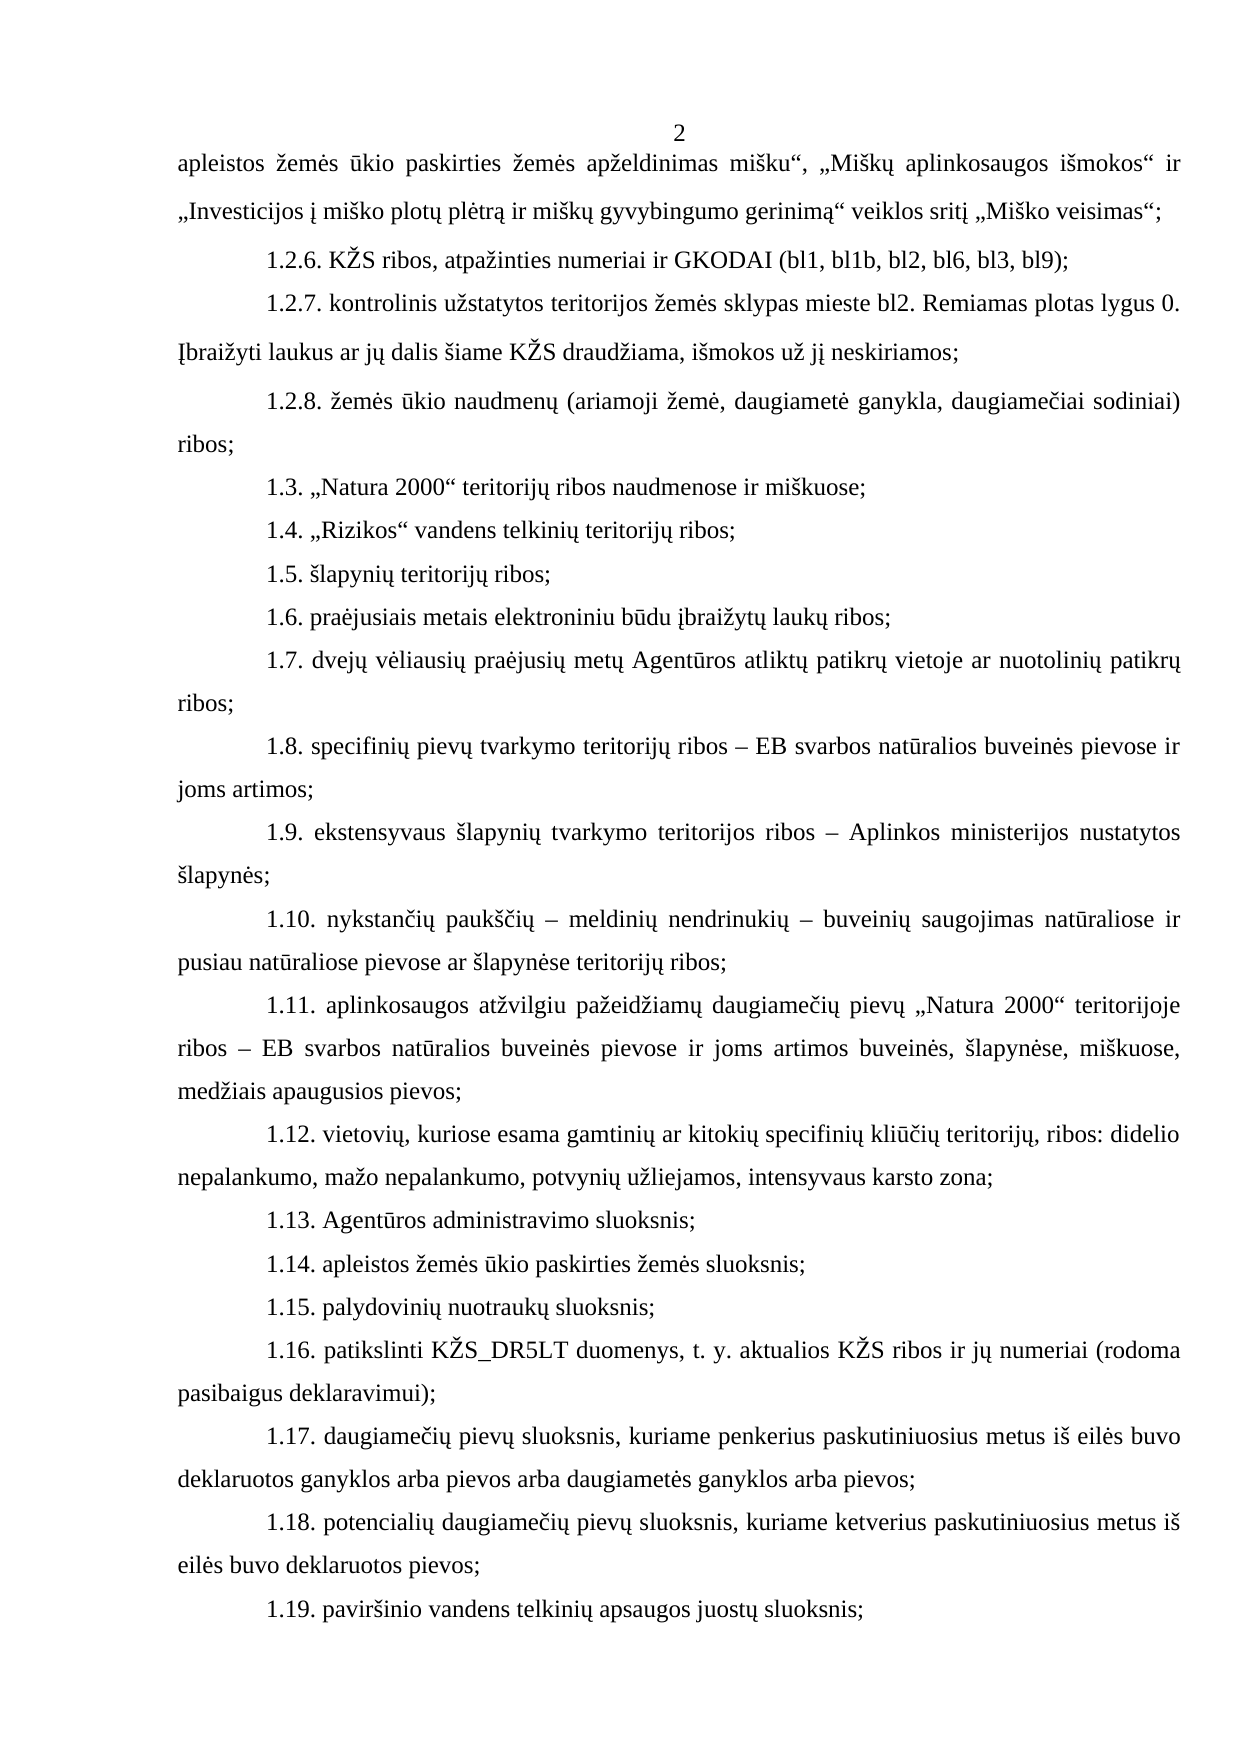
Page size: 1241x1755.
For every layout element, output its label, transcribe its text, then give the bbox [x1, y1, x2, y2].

text 1.4. „rizikos“ vandens telkinių teritorijų ribos; [177, 516, 1181, 544]
text 1.7. dvejų vėliausių praėjusių metų Agentūros atliktų patikrų vietoje ar nuotolinių patikrų ribos; [177, 645, 1181, 717]
text 1.16. patikslinti KŽS_DR5LT duomenys, t. y. aktualios KŽS ribos ir jų numeriai (rodoma pasibaigus deklaravimui); [177, 1335, 1181, 1407]
text 1.2.7. kontrolinis užstatytos teritorijos žemės sklypas mieste bl2. Remiamas plotas lygus 0. Įbraižyti laukus ar jų dalis šiame KŽS draudžiama, išmokos už jį neskiriamos; [177, 288, 1181, 366]
text 1.13. Agentūros administravimo sluoksnis; [177, 1206, 1181, 1234]
text 1.9. ekstensyvaus šlapynių tvarkymo teritorijos ribos – Aplinkos ministerijos nustatytos šlapynės; [177, 817, 1181, 889]
text 1.8. specifinių pievų tvarkymo teritorijų ribos – EB svarbos natūralios buveinės pievose ir joms artimos; [177, 731, 1181, 803]
text 1.12. vietovių, kuriose esama gamtinių ar kitokių specifinių kliūčių teritorijų, ribos: didelio nepalankumo, mažo nepalankumo, potvynių užliejamos, intensyvaus karsto zona; [177, 1119, 1181, 1191]
text 1.14. apleistos žemės ūkio paskirties žemės sluoksnis; [177, 1249, 1181, 1277]
text apleistos žemės ūkio paskirties žemės apželdinimas mišku“, „Miškų aplinkosaugos išmokos“ ir „Investicijos į miško plotų plėtrą ir miškų gyvybingumo gerinimą“ veiklos sritį „Miško veisimas“; [177, 148, 1181, 225]
text 1.2.6. KŽS ribos, atpažinties numeriai ir GKODAI (bl1, bl1b, bl2, bl6, bl3, bl9); [177, 245, 1181, 274]
text 1.19. paviršinio vandens telkinių apsaugos juostų sluoksnis; [177, 1594, 1181, 1622]
text 1.15. palydovinių nuotraukų sluoksnis; [177, 1292, 1181, 1321]
text 1.2.8. žemės ūkio naudmenų (ariamoji žemė, daugiametė ganykla, daugiamečiai sodiniai) ribos; [177, 386, 1181, 458]
text 1.6. praėjusiais metais elektroniniu būdu įbraižytų laukų ribos; [177, 602, 1181, 631]
text 1.5. šlapynių teritorijų ribos; [177, 559, 1181, 587]
text 1.17. daugiamečių pievų sluoksnis, kuriame penkerius paskutiniuosius metus iš eilės buvo deklaruotos ganyklos arba pievos arba daugiametės ganyklos arba pievos; [177, 1421, 1181, 1493]
text 1.11. aplinkosaugos atžvilgiu pažeidžiamų daugiamečių pievų „Natura 2000“ teritorijoje ribos – EB svarbos natūralios buveinės pievose ir joms artimos buveinės, šlapynėse, miškuose, medžiais apaugusios pievos; [177, 990, 1181, 1105]
text 1.18. potencialių daugiamečių pievų sluoksnis, kuriame ketverius paskutiniuosius metus iš eilės buvo deklaruotos pievos; [177, 1507, 1181, 1579]
text 1.3. „Natura 2000“ teritorijų ribos naudmenose ir miškuose; [177, 472, 1181, 501]
text 1.10. nykstančių paukščių – meldinių nendrinukių – buveinių saugojimas natūraliose ir pusiau natūraliose pievose ar šlapynėse teritorijų ribos; [177, 904, 1181, 976]
